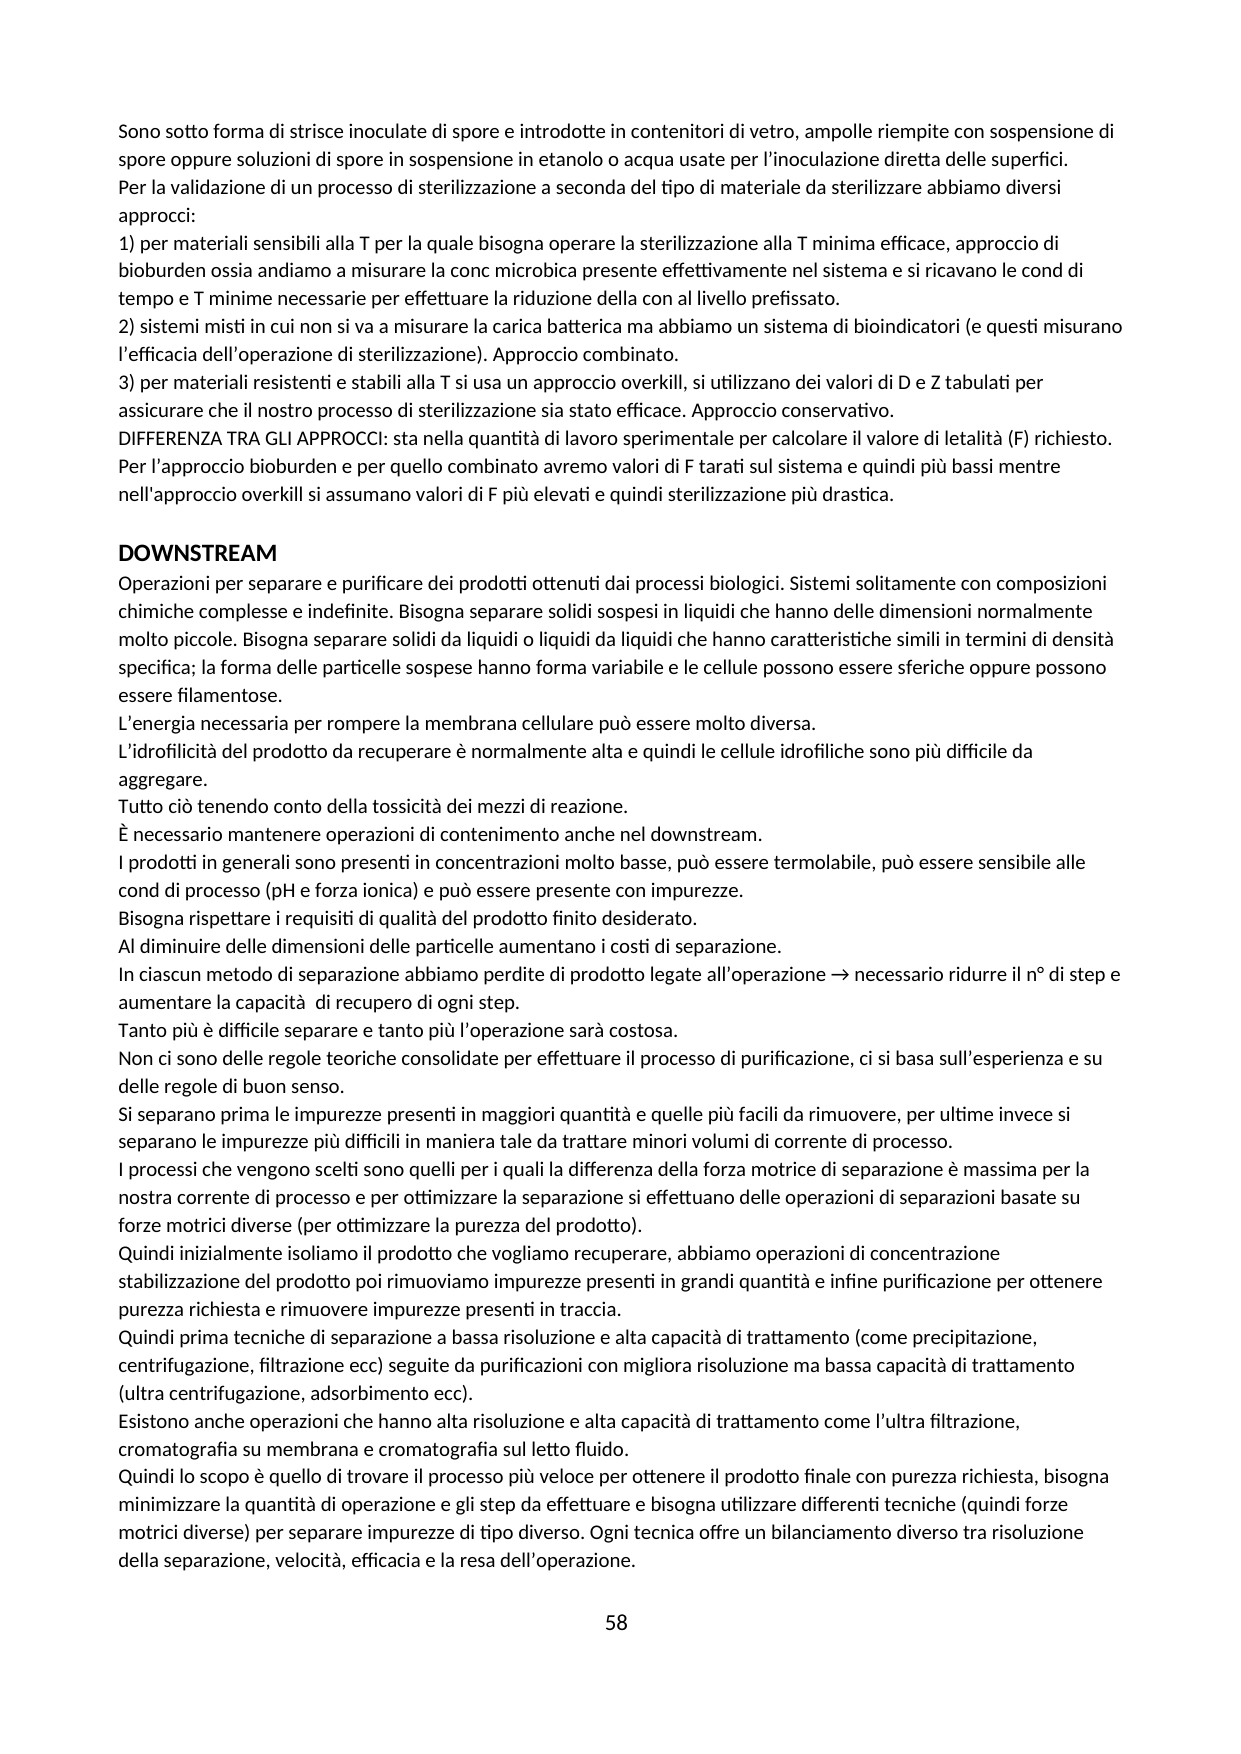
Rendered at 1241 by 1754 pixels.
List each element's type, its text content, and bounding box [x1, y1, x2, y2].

text I processi che vengono scelti sono quelli per i quali la differenza della forza motrice di separazione è massima per la nostra corrente di processo e per ottimizzare la separazione si effettuano delle operazioni di separazioni basate su forze motrici diverse (per ottimizzare la purezza del prodotto). Quindi inizialmente isoliamo il prodotto che vogliamo recuperare, abbiamo operazioni di concentrazione stabilizzazione del prodotto poi rimuoviamo impurezze presenti in grandi quantità e infine purificazione per ottenere purezza richiesta e rimuovere impurezze presenti in traccia. Quindi prima tecniche di separazione a bassa risoluzione e alta capacità di trattamento (come precipitazione, centrifugazione, filtrazione ecc) seguite da purificazioni con migliora risoluzione ma bassa capacità di trattamento (ultra centrifugazione, adsorbimento ecc). Esistono anche operazioni che hanno alta risoluzione e alta capacità di trattamento come l’ultra filtrazione, cromatografia su membrana e cromatografia sul letto fluido. Quindi lo scopo è quello di trovare il processo più veloce per ottenere il prodotto finale con purezza richiesta, bisogna minimizzare la quantità di operazione e gli step da effettuare e bisogna utilizzare differenti tecniche (quindi forze motrici diverse) per separare impurezze di tipo diverso. Ogni tecnica offre un bilanciamento diverso tra risoluzione della separazione, velocità, efficacia e la resa dell’operazione. [118, 1157, 1124, 1573]
text Sono sotto forma di strisce inoculate di spore e introdotte in contenitori di vetro, ampolle riempite con sospensione di spore oppure soluzioni di spore in sospensione in etanolo o acqua usate per l’inoculazione diretta delle superfici. Per la validazione di un processo di sterilizzazione a seconda del tipo di materiale da sterilizzare abbiamo diversi approcci: 1) per materiali sensibili alla T per la quale bisogna operare la sterilizzazione alla T minima efficace, approccio di bioburden ossia andiamo a misurare la conc microbica presente effettivamente nel sistema e si ricavano le cond di tempo e T minime necessarie per effettuare la riduzione della con al livello prefissato. 2) sistemi misti in cui non si va a misurare la carica batterica ma abbiamo un sistema di bioindicatori (e questi misurano l’efficacia dell’operazione di sterilizzazione). Approccio combinato. 3) per materiali resistenti e stabili alla T si usa un approccio overkill, si utilizzano dei valori di D e Z tabulati per assicurare che il nostro processo di sterilizzazione sia stato efficace. Approccio conservativo. DIFFERENZA TRA GLI APPROCCI: sta nella quantità di lavoro sperimentale per calcolare il valore di letalità (F) richiesto. Per l’approccio bioburden e per quello combinato avremo valori di F tarati sul sistema e quindi più bassi mentre nell'approccio overkill si assumano valori di F più elevati e quindi sterilizzazione più drastica. DOWNSTREAM Operazioni per separare e purificare dei prodotti ottenuti dai processi biologici. Sistemi solitamente con composizioni chimiche complesse e indefinite. Bisogna separare solidi sospesi in liquidi che hanno delle dimensioni normalmente molto piccole. Bisogna separare solidi da liquidi o liquidi da liquidi che hanno caratteristiche simili in termini di densità specifica; la forma delle particelle sospese hanno forma variabile e le cellule possono essere sferiche oppure possono essere filamentose. L’energia necessaria per rompere la membrana cellulare può essere molto diversa. L’idrofilicità del prodotto da recuperare è normalmente alta e quindi le cellule idrofiliche sono più difficile da aggregare. Tutto ciò tenendo conto della tossicità dei mezzi di reazione. È necessario mantenere operazioni di contenimento anche nel downstream. I prodotti in generali sono presenti in concentrazioni molto basse, può essere termolabile, può essere sensibile alle cond di processo (pH e forza ionica) e può essere presente con impurezze. Bisogna rispettare i requisiti di qualità del prodotto finito desiderato. Al diminuire delle dimensioni delle particelle aumentano i costi di separazione. In ciascun metodo di separazione abbiamo perdite di prodotto legate all’operazione → necessario ridurre il n° di step e aumentare la capacità di recupero di ogni step. Tanto più è difficile separare e tanto più l’operazione sarà costosa. Non ci sono delle regole teoriche consolidate per effettuare il processo di purificazione, ci si basa sull’esperienza e su delle regole di buon senso. Si separano prima le impurezze presenti in maggiori quantità e quelle più facili da rimuovere, per ultime invece si separano le impurezze più difficili in maniera tale da trattare minori volumi di corrente di processo. [118, 118, 1124, 1154]
